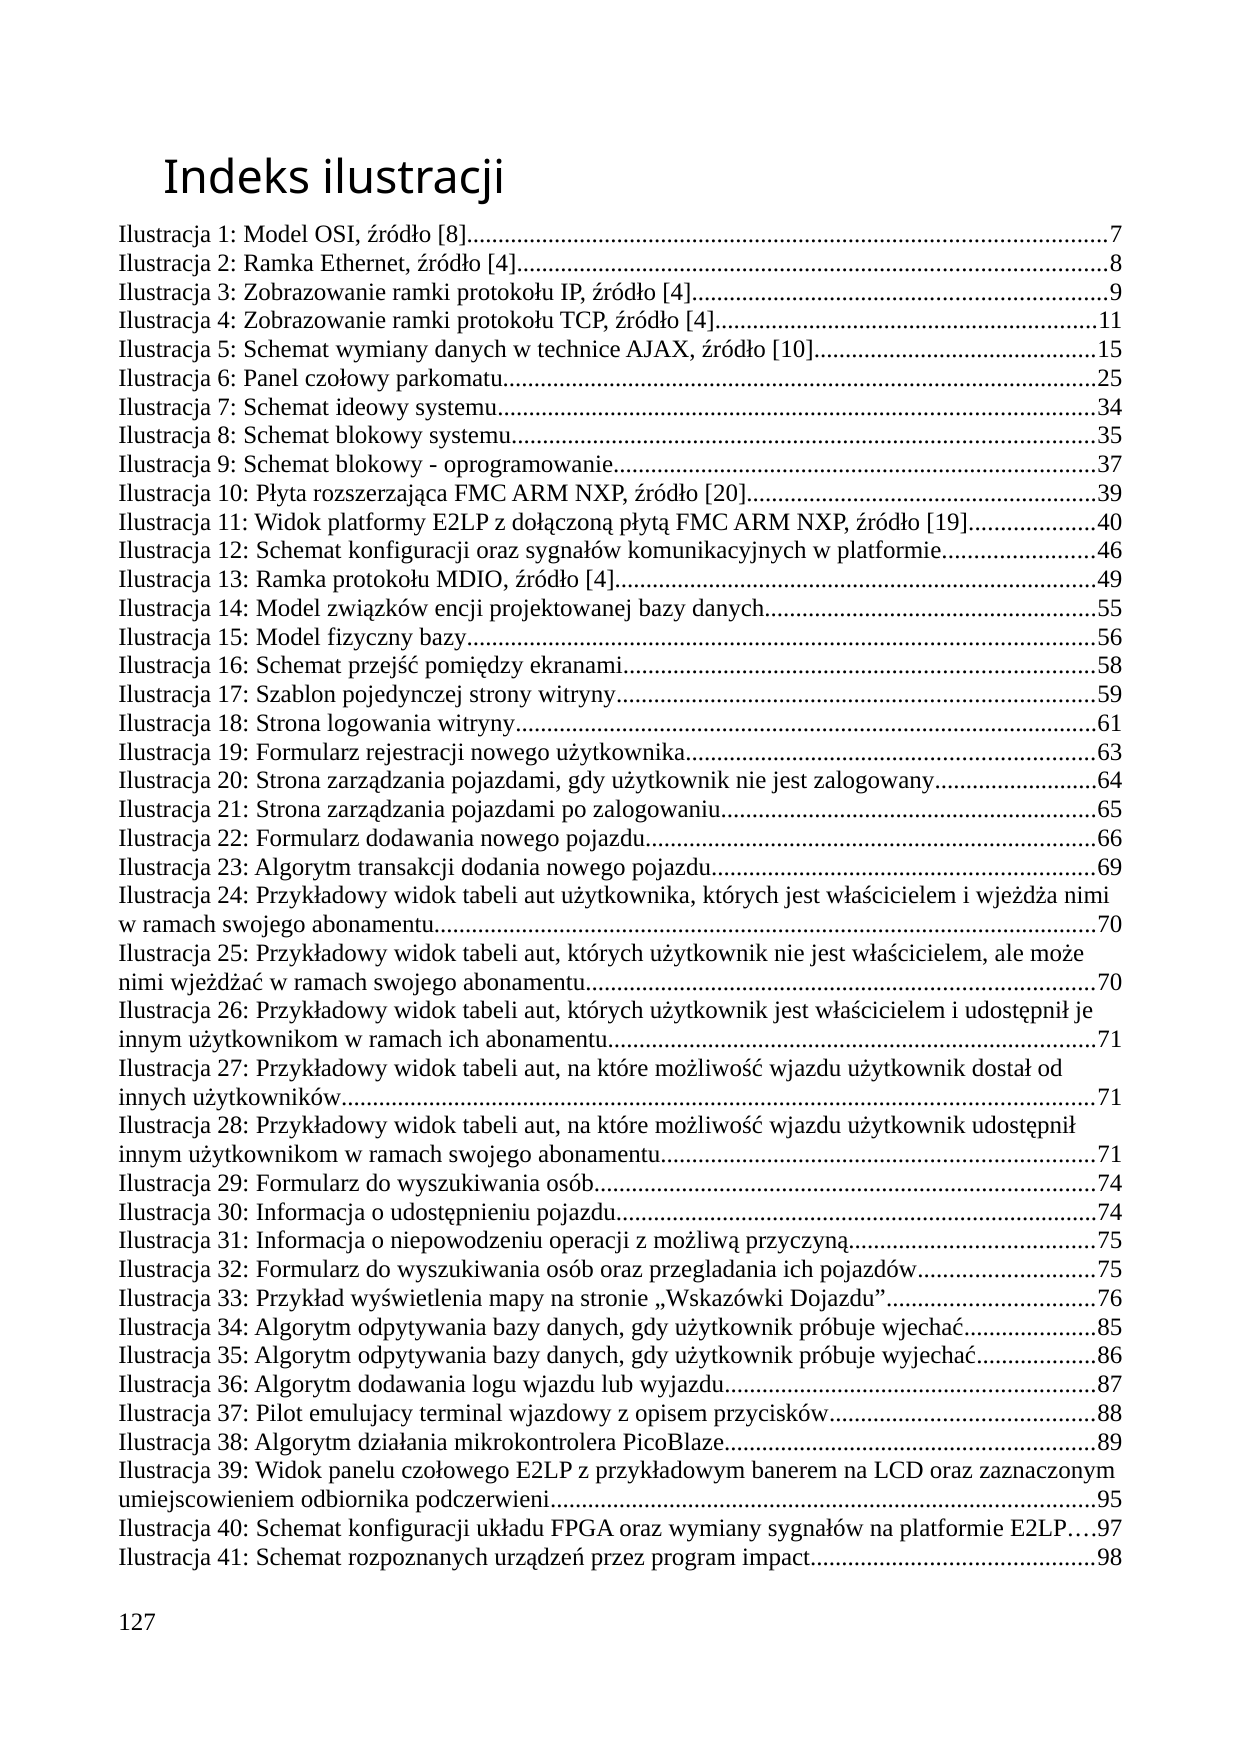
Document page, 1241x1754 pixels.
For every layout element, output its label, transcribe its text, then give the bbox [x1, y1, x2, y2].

text Ilustracja 2: Ramka Ethernet, źródło [4] 8 [118, 248, 1122, 277]
text Ilustracja 21: Strona zarządzania pojazdami po zalogowaniu 65 [118, 794, 1122, 823]
text Ilustracja 39: Widok panelu czołowego E2LP z przykładowym banerem na LCD oraz zaznaczonym umiejscowieniem odbiornika podczerwieni 95 [118, 1455, 1122, 1513]
text Ilustracja 7: Schemat ideowy systemu 34 [118, 392, 1122, 420]
text Ilustracja 19: Formularz rejestracji nowego użytkownika 63 [118, 737, 1122, 765]
text Ilustracja 13: Ramka protokołu MDIO, źródło [4] 49 [118, 564, 1122, 593]
text Ilustracja 9: Schemat blokowy - oprogramowanie 37 [118, 449, 1122, 478]
text Ilustracja 36: Algorytm dodawania logu wjazdu lub wyjazdu 87 [118, 1369, 1122, 1398]
text Ilustracja 28: Przykładowy widok tabeli aut, na które możliwość wjazdu użytkownik udostępnił innym użytkownikom w ramach swojego abonamentu 71 [118, 1110, 1122, 1168]
text Ilustracja 23: Algorytm transakcji dodania nowego pojazdu 69 [118, 852, 1122, 880]
text Ilustracja 27: Przykładowy widok tabeli aut, na które możliwość wjazdu użytkownik dostał od innych użytkowników 71 [118, 1053, 1122, 1110]
text Ilustracja 6: Panel czołowy parkomatu 25 [118, 363, 1122, 392]
text Ilustracja 33: Przykład wyświetlenia mapy na stronie „Wskazówki Dojazdu” 76 [118, 1283, 1122, 1312]
text Ilustracja 29: Formularz do wyszukiwania osób 74 [118, 1168, 1122, 1197]
text Ilustracja 5: Schemat wymiany danych w technice AJAX, źródło [10] 15 [118, 334, 1122, 363]
text Ilustracja 11: Widok platformy E2LP z dołączoną płytą FMC ARM NXP, źródło [19] 40 [118, 507, 1122, 535]
text Ilustracja 10: Płyta rozszerzająca FMC ARM NXP, źródło [20] 39 [118, 478, 1122, 507]
text Ilustracja 24: Przykładowy widok tabeli aut użytkownika, których jest właścicielem i wjeżdża nimi w ramach swojego abonamentu 70 [118, 880, 1122, 938]
text Ilustracja 31: Informacja o niepowodzeniu operacji z możliwą przyczyną 75 [118, 1225, 1122, 1254]
text Ilustracja 35: Algorytm odpytywania bazy danych, gdy użytkownik próbuje wyjechać 86 [118, 1340, 1122, 1369]
text Ilustracja 3: Zobrazowanie ramki protokołu IP, źródło [4] 9 [118, 277, 1122, 305]
text Ilustracja 22: Formularz dodawania nowego pojazdu 66 [118, 823, 1122, 852]
text Ilustracja 32: Formularz do wyszukiwania osób oraz przegladania ich pojazdów 75 [118, 1254, 1122, 1283]
text Ilustracja 20: Strona zarządzania pojazdami, gdy użytkownik nie jest zalogowany 64 [118, 765, 1122, 794]
text Ilustracja 8: Schemat blokowy systemu 35 [118, 420, 1122, 449]
text Ilustracja 17: Szablon pojedynczej strony witryny 59 [118, 679, 1122, 708]
text Ilustracja 30: Informacja o udostępnieniu pojazdu 74 [118, 1197, 1122, 1225]
text Ilustracja 26: Przykładowy widok tabeli aut, których użytkownik jest właścicielem i udostępnił je innym użytkownikom w ramach ich abonamentu 71 [118, 995, 1122, 1053]
text Ilustracja 16: Schemat przejść pomiędzy ekranami 58 [118, 650, 1122, 679]
text Ilustracja 14: Model związków encji projektowanej bazy danych 55 [118, 593, 1122, 622]
text Ilustracja 38: Algorytm działania mikrokontrolera PicoBlaze 89 [118, 1427, 1122, 1455]
text Ilustracja 18: Strona logowania witryny 61 [118, 708, 1122, 737]
text Ilustracja 1: Model OSI, źródło [8] 7 [118, 219, 1122, 248]
text Ilustracja 40: Schemat konfiguracji układu FPGA oraz wymiany sygnałów na platformie E2LP 97 [118, 1513, 1122, 1542]
text Ilustracja 41: Schemat rozpoznanych urządzeń przez program impact 98 [118, 1542, 1122, 1570]
text Ilustracja 15: Model fizyczny bazy 56 [118, 622, 1122, 650]
subtitle Indeks ilustracji [118, 143, 1122, 207]
text Ilustracja 12: Schemat konfiguracji oraz sygnałów komunikacyjnych w platformie 46 [118, 535, 1122, 564]
text Ilustracja 4: Zobrazowanie ramki protokołu TCP, źródło [4] 11 [118, 305, 1122, 334]
text Ilustracja 37: Pilot emulujacy terminal wjazdowy z opisem przycisków 88 [118, 1398, 1122, 1427]
text Ilustracja 25: Przykładowy widok tabeli aut, których użytkownik nie jest właścicielem, ale może nimi wjeżdżać w ramach swojego abonamentu 70 [118, 938, 1122, 995]
text Ilustracja 34: Algorytm odpytywania bazy danych, gdy użytkownik próbuje wjechać 85 [118, 1312, 1122, 1340]
